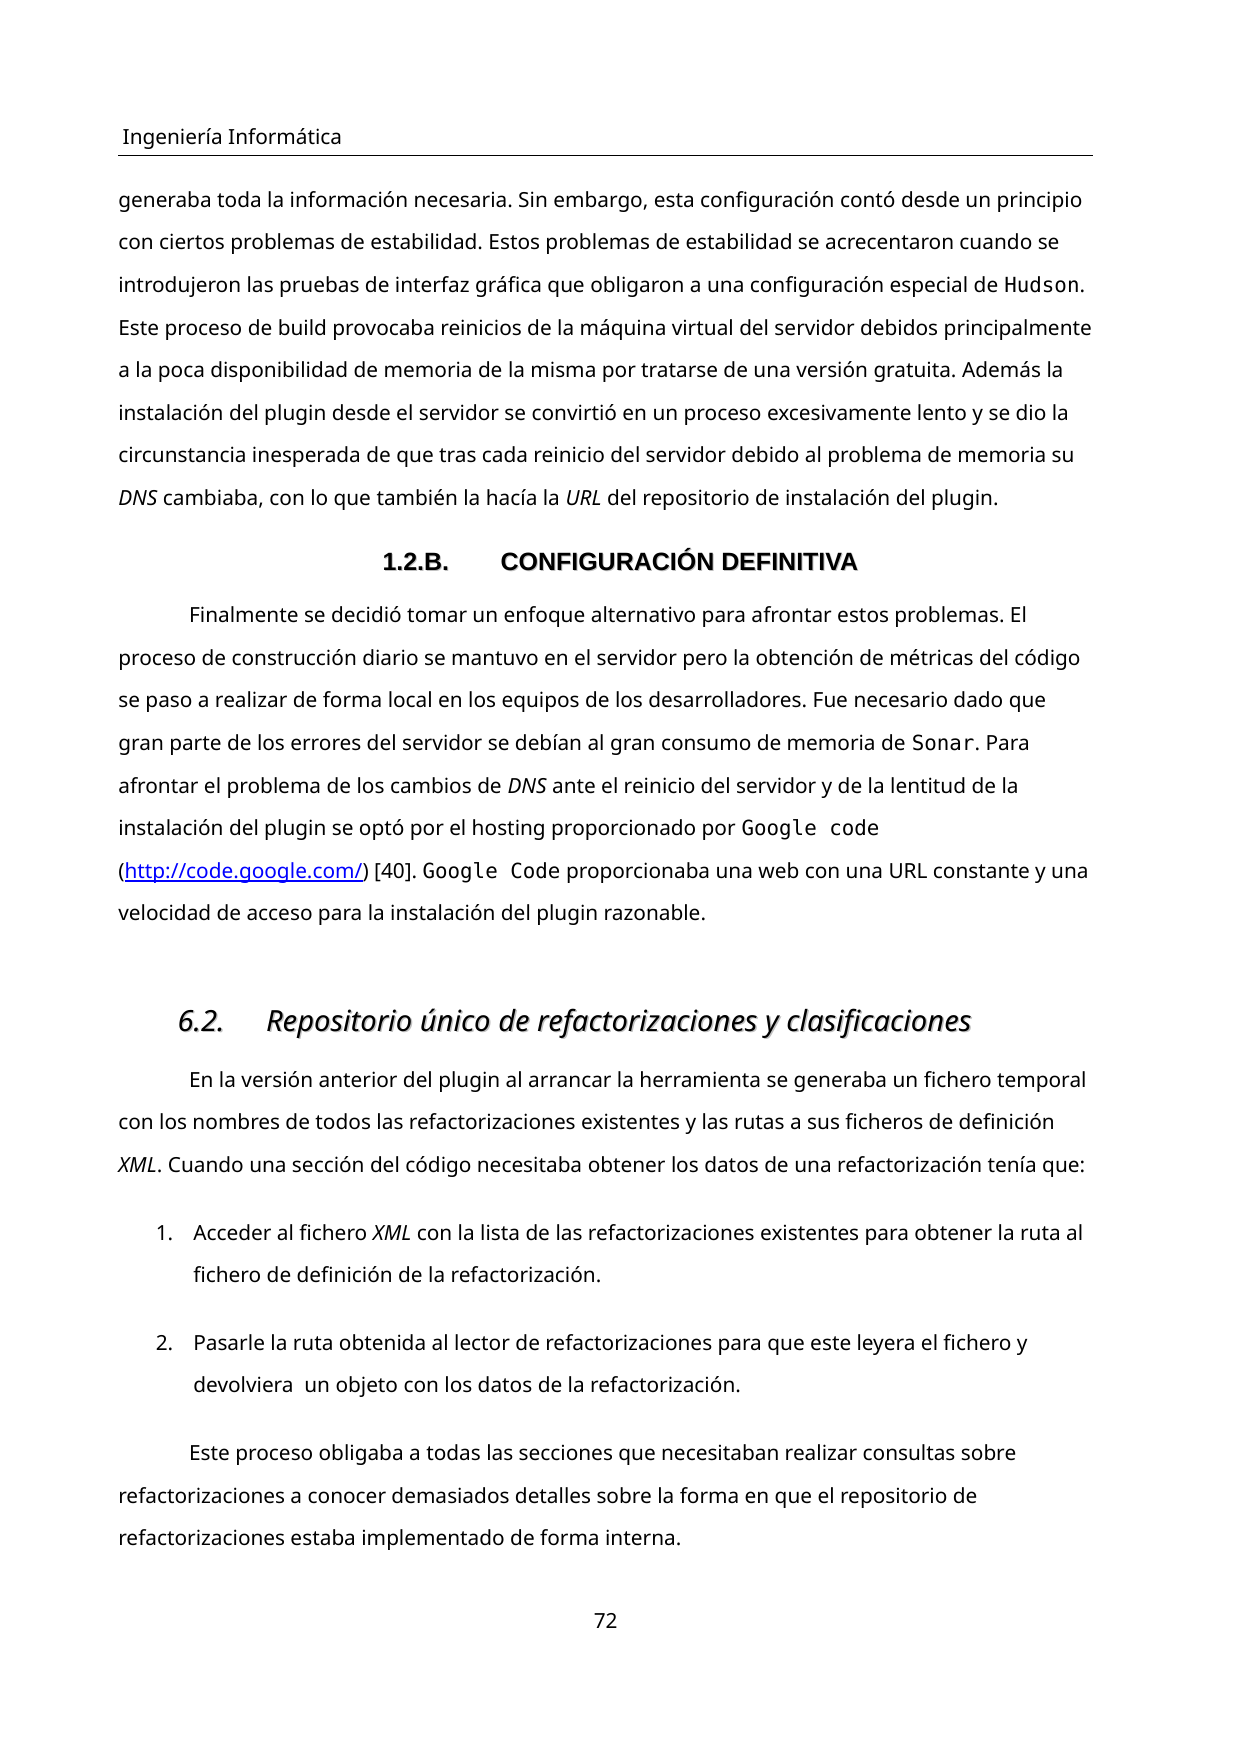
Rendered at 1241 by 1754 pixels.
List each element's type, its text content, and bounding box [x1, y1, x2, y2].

list Pasarle la ruta obtenida al lector de refactorizaciones para que este leyera el fichero y devolviera un objeto con los datos de la refactorización. [156, 1328, 1093, 1399]
subtitle Repositorio único de refactorizaciones y clasificaciones [177, 1000, 1093, 1040]
list Acceder al fichero XML con la lista de las refactorizaciones existentes para obtener la ruta al fichero de definición de la refactorización. [156, 1218, 1093, 1289]
text Este proceso obligaba a todas las secciones que necesitaban realizar consultas sobre refactorizaciones a conocer demasiados detalles sobre la forma en que el repositorio de refactorizaciones estaba implementado de forma interna. [118, 1438, 1093, 1552]
text Finalmente se decidió tomar un enfoque alternativo para afrontar estos problemas. El proceso de construcción diario se mantuvo en el servidor pero la obtención de métricas del código se paso a realizar de forma local en los equipos de los desarrolladores. Fue necesario dado que gran parte de los errores del servidor se debían al gran consumo de memoria de Sonar. Para afrontar el problema de los cambios de DNS ante el reinicio del servidor y de la lentitud de la instalación del plugin se optó por el hosting proporcionado por Google code (http://code.google.com/) [40]. Google Code proporcionaba una web con una URL constante y una velocidad de acceso para la instalación del plugin razonable. [118, 600, 1093, 927]
subtitle Configuración definitiva [148, 547, 1093, 575]
text generaba toda la información necesaria. Sin embargo, esta configuración contó desde un principio con ciertos problemas de estabilidad. Estos problemas de estabilidad se acrecentaron cuando se introdujeron las pruebas de interfaz gráfica que obligaron a una configuración especial de Hudson. Este proceso de build provocaba reinicios de la máquina virtual del servidor debidos principalmente a la poca disponibilidad de memoria de la misma por tratarse de una versión gratuita. Además la instalación del plugin desde el servidor se convirtió en un proceso excesivamente lento y se dio la circunstancia inesperada de que tras cada reinicio del servidor debido al problema de memoria su DNS cambiaba, con lo que también la hacía la URL del repositorio de instalación del plugin. [118, 185, 1093, 512]
text En la versión anterior del plugin al arrancar la herramienta se generaba un fichero temporal con los nombres de todos las refactorizaciones existentes y las rutas a sus ficheros de definición XML. Cuando una sección del código necesitaba obtener los datos de una refactorización tenía que: [118, 1065, 1093, 1178]
